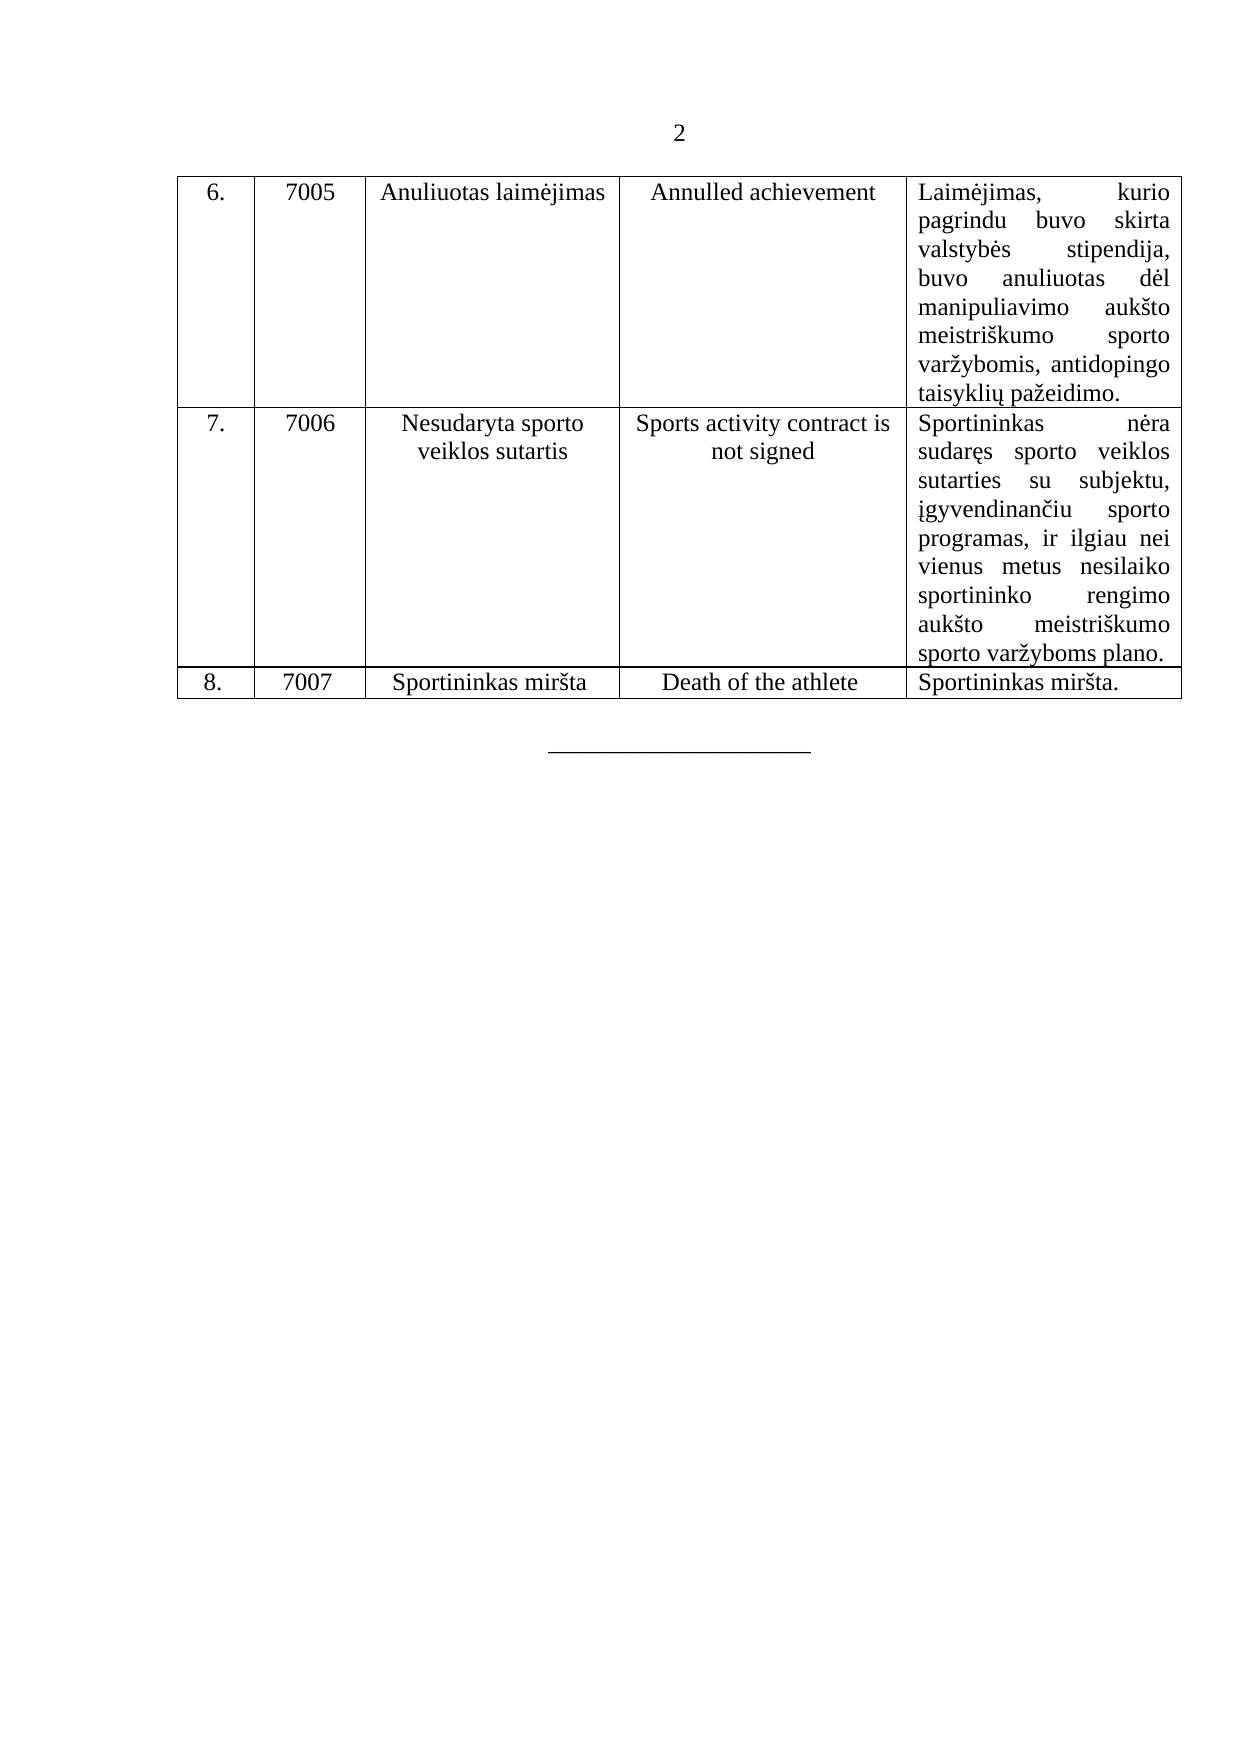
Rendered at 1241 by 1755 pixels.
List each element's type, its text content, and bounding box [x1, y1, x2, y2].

table_cell 7005 [255, 177, 365, 407]
table_cell Anuliuotas laimėjimas [366, 177, 619, 407]
table_cell Death of the athlete [620, 668, 906, 698]
table_cell Sports activity contract is not signed [620, 408, 906, 666]
table_cell Sportininkas nėra sudaręs sporto veiklos sutarties su subjektu, įgyvendinančiu sporto programas, ir ilgiau nei vienus metus nesilaiko sportininko rengimo aukšto meistriškumo sporto varžyboms plano. [907, 408, 1181, 666]
table_cell 8. [178, 668, 254, 698]
table_cell 6. [178, 177, 254, 407]
table_cell Sportininkas miršta [366, 668, 619, 698]
table_cell 7007 [255, 668, 365, 698]
table_cell Annulled achievement [620, 177, 906, 407]
table_cell 7006 [255, 408, 365, 666]
table_cell Nesudaryta sporto veiklos sutartis [366, 408, 619, 666]
text _____________________ [177, 727, 1181, 756]
table_cell Sportininkas miršta. [907, 668, 1181, 698]
table_cell 7. [178, 408, 254, 666]
table_cell Laimėjimas, kurio pagrindu buvo skirta valstybės stipendija, buvo anuliuotas dėl manipuliavimo aukšto meistriškumo sporto varžybomis, antidopingo taisyklių pažeidimo. [907, 177, 1181, 407]
